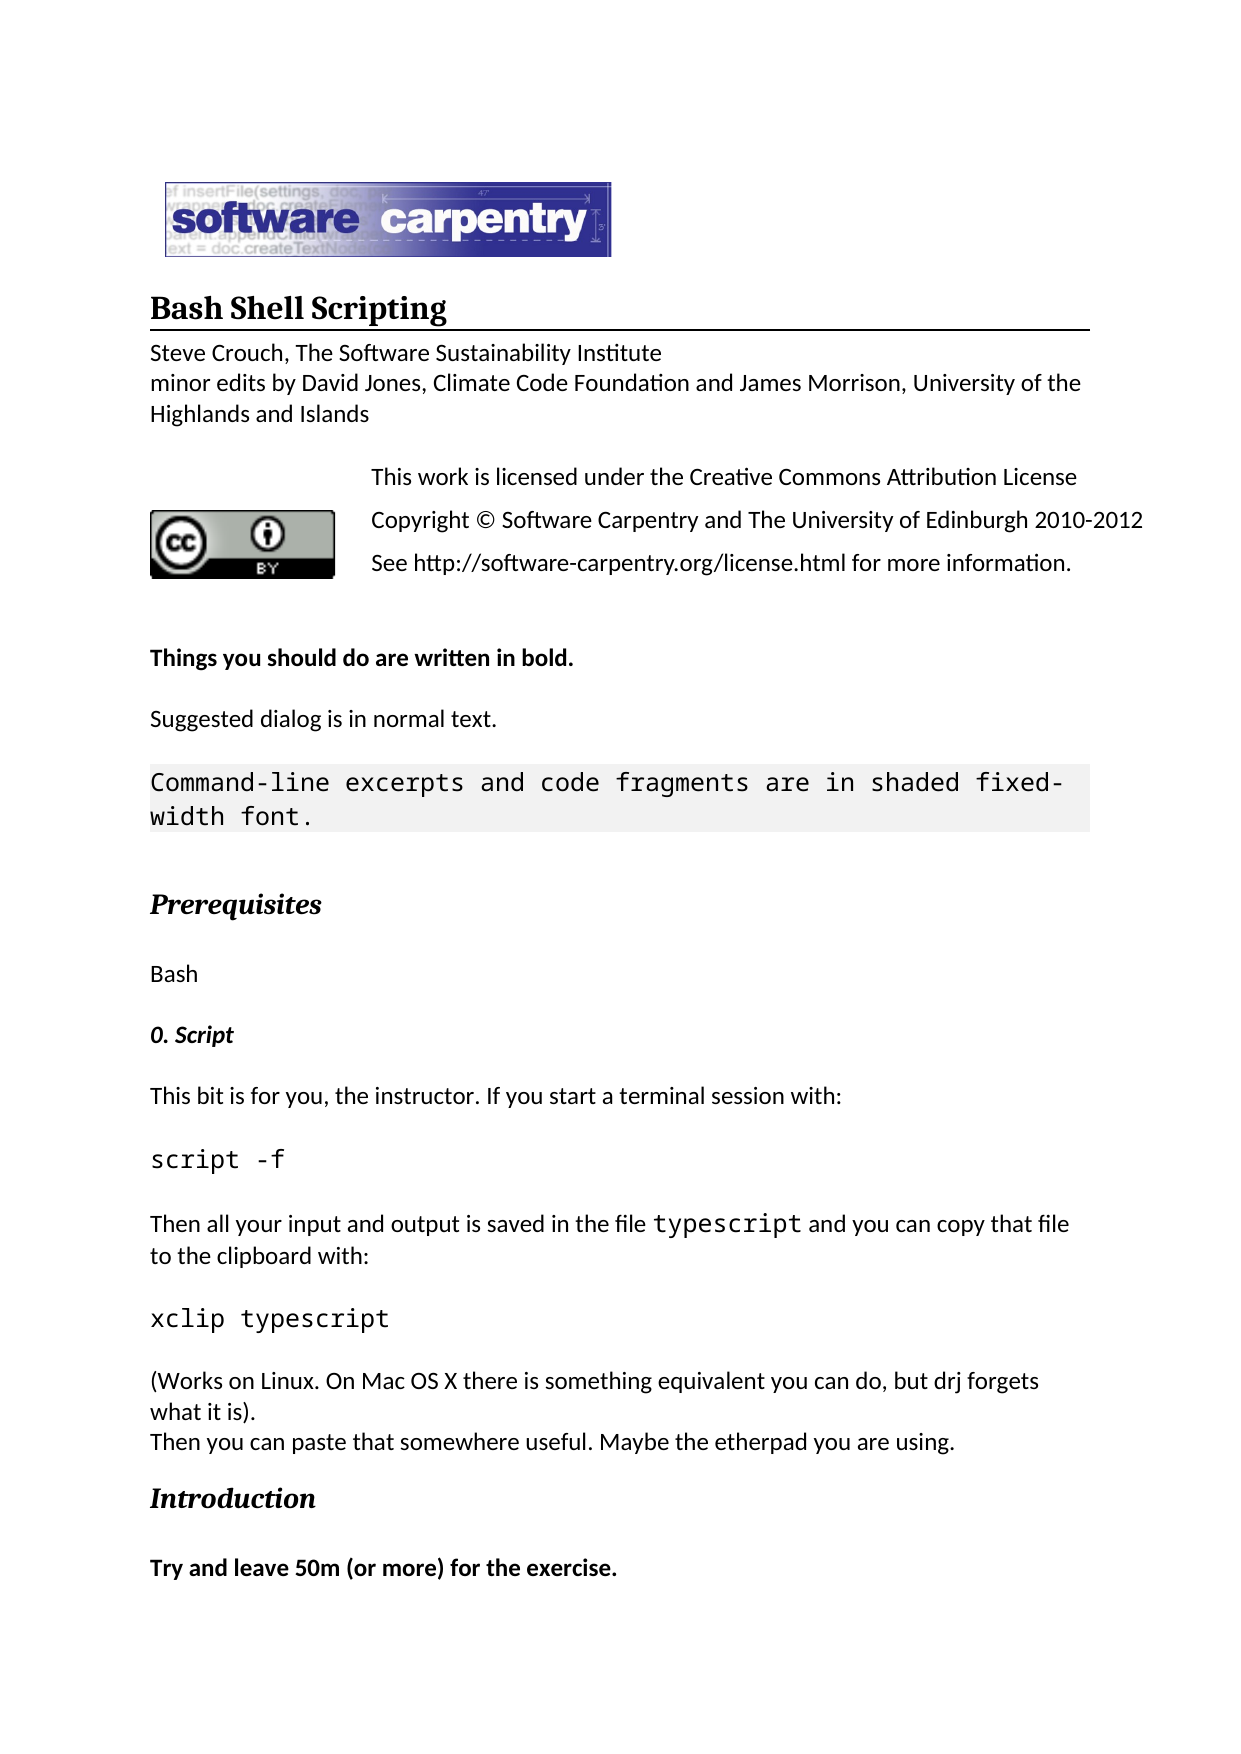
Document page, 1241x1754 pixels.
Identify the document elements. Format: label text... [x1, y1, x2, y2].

text minor edits by David Jones, Climate Code Foundation and James Morrison, University of the Highlands and Islands [150, 367, 1090, 428]
text xclip typescript [150, 1301, 1090, 1335]
text Copyright © Software Carpentry and The University of Edinburgh 2010-2012 [371, 504, 1144, 535]
text Suggested dialog is in normal text. [150, 703, 1090, 734]
text Then all your input and output is saved in the file typescript and you can copy that file to the clipboard with: [150, 1206, 1090, 1270]
picture [165, 182, 612, 257]
subtitle Bash Shell Scripting [150, 289, 1090, 329]
text Try and leave 50m (or more) for the exercise. [150, 1552, 1090, 1583]
text This bit is for you, the instructor. If you start a terminal session with: [150, 1080, 1090, 1111]
text script -f [150, 1141, 1090, 1175]
picture [150, 510, 336, 579]
subtitle Prerequisites [150, 888, 1090, 921]
text Steve Crouch, The Software Sustainability Institute [150, 337, 1090, 367]
text This work is licensed under the Creative Commons Attribution License [371, 461, 1144, 492]
text Bash [150, 958, 1090, 989]
text Things you should do are written in bold. [150, 642, 1090, 673]
subtitle Introduction [150, 1482, 1090, 1516]
text Then you can paste that somewhere useful. Maybe the etherpad you are using. [150, 1427, 1090, 1457]
text Command-line excerpts and code fragments are in shaded fixed-width font. [150, 764, 1090, 832]
text (Works on Linux. On Mac OS X there is something equivalent you can do, but drj forgets what it is). [150, 1366, 1090, 1427]
text See http://software-carpentry.org/license.html for more information. [371, 547, 1144, 577]
text 0. Script [150, 1019, 1090, 1050]
